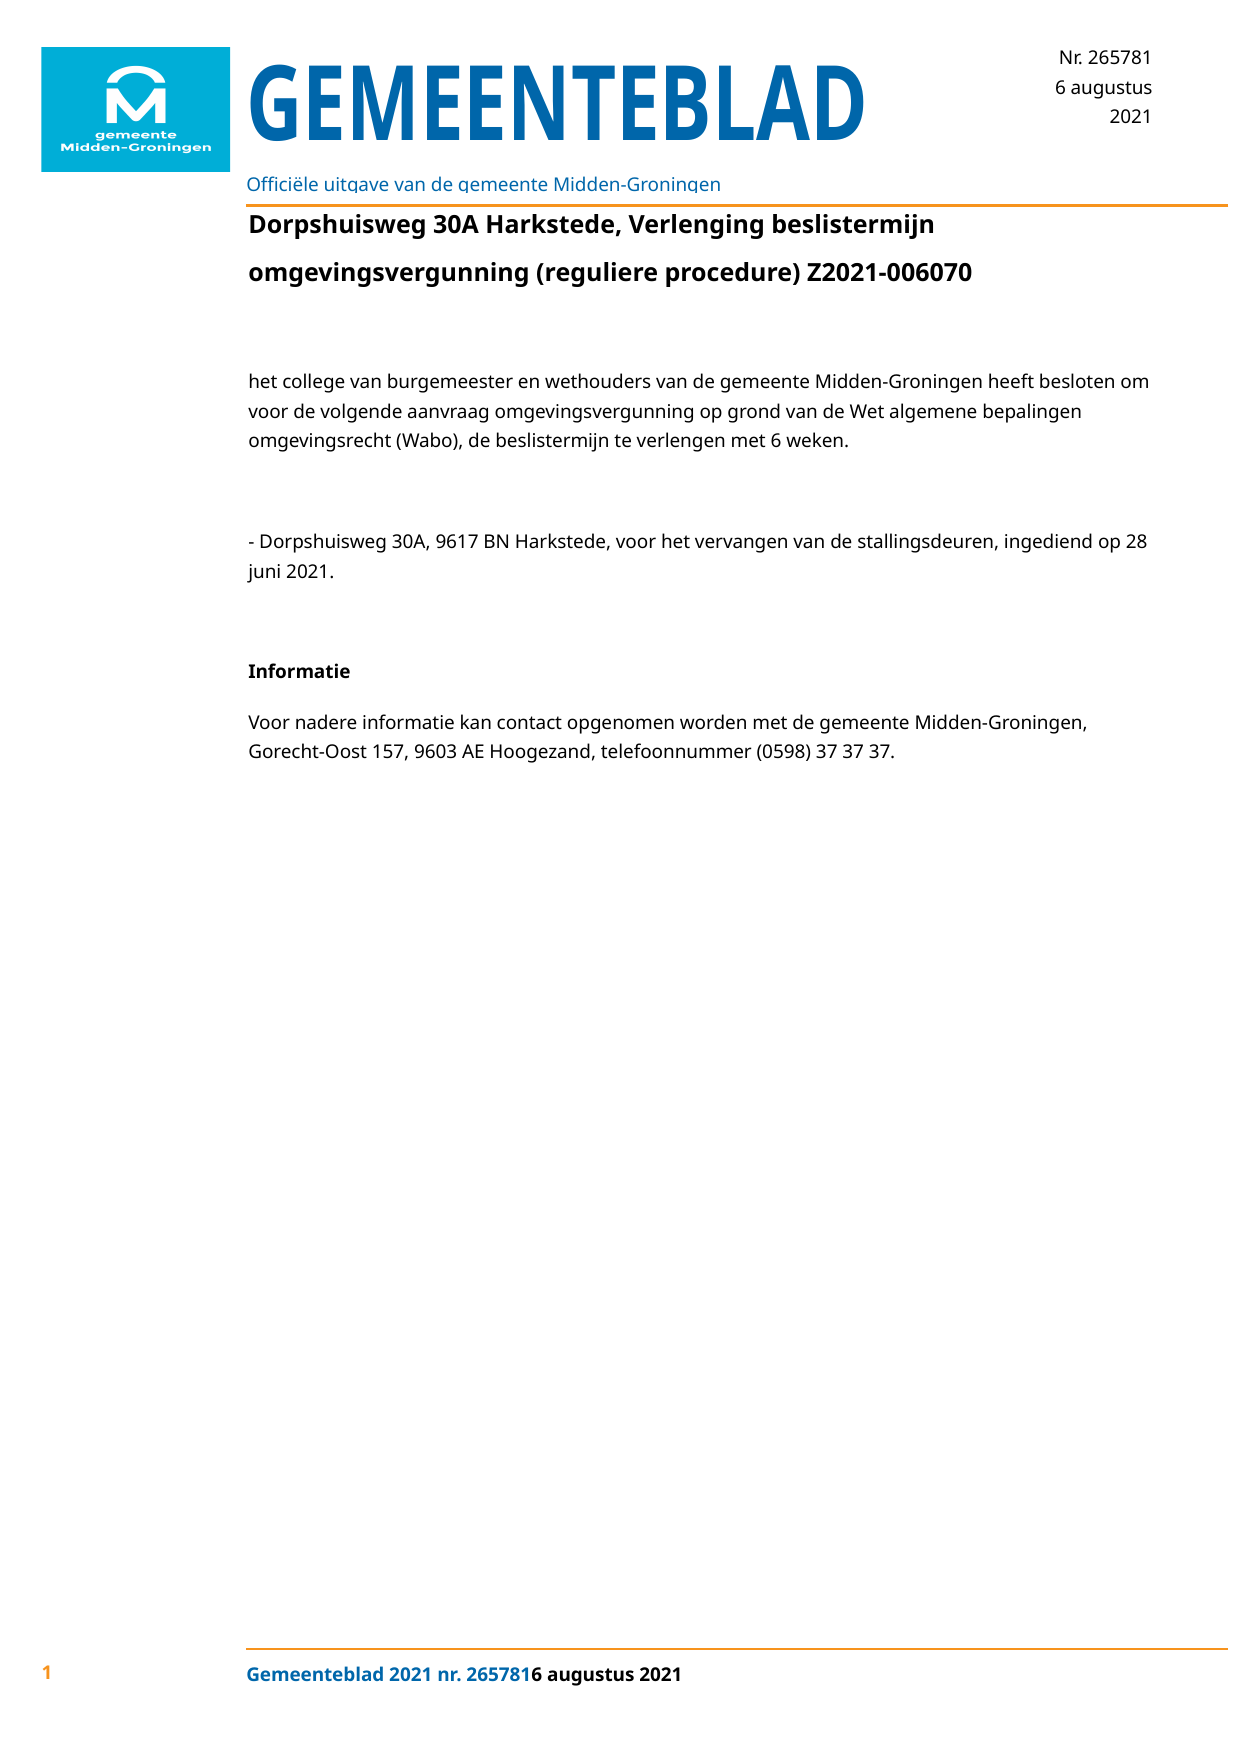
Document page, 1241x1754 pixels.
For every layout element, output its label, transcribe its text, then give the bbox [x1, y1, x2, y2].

text Dorpshuisweg 30A Harkstede, Verlenging beslistermijn omgevingsvergunning (reguliere procedure) Z2021-006070 [248, 207, 1152, 288]
text het college van burgemeester en wethouders van de gemeente Midden-Groningen heeft besloten om voor de volgende aanvraag omgevingsvergunning op grond van de Wet algemene bepalingen omgevingsrecht (Wabo), de beslistermijn te verlengen met 6 weken. [248, 368, 1152, 453]
text Voor nadere informatie kan contact opgenomen worden met de gemeente Midden-Groningen, Gorecht-Oost 157, 9603 AE Hoogezand, telefoonnummer (0598) 37 37 37. [248, 709, 1152, 764]
text - Dorpshuisweg 30A, 9617 BN Harkstede, voor het vervangen van de stallingsdeuren, ingediend op 28 juni 2021. [248, 528, 1152, 584]
picture [108, 66, 164, 82]
text Informatie [248, 659, 1152, 684]
picture [184, 146, 190, 153]
picture [107, 89, 165, 122]
